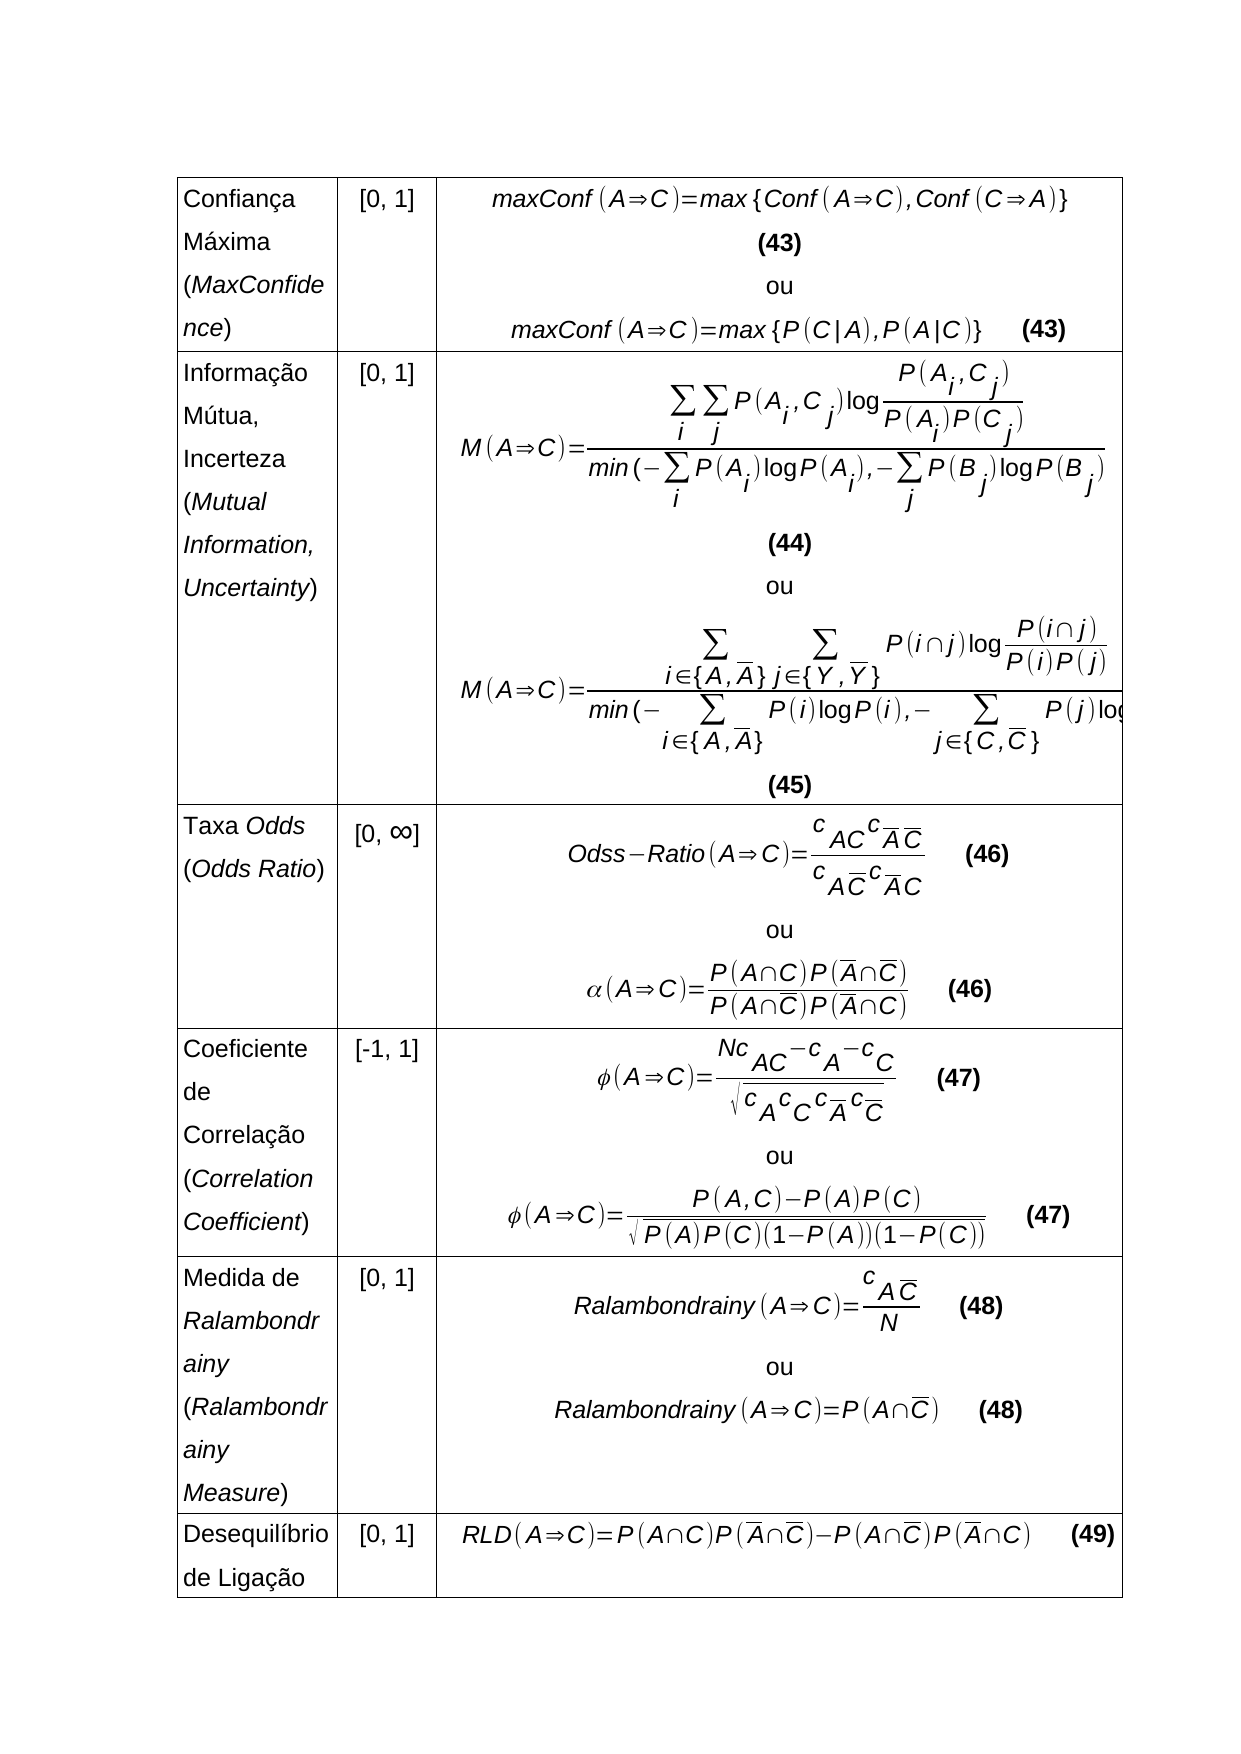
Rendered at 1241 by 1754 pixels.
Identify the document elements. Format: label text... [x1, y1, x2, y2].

table_cell (44) ou (45) [437, 352, 1122, 804]
table_cell [-1, 1] [338, 1029, 436, 1256]
table_cell [0, 1] [338, 178, 436, 351]
table_cell (48) ou (48) [437, 1257, 1122, 1513]
table_cell (49) [437, 1514, 1122, 1597]
table_cell Coeficiente de Correlação (Correlation Coefficient) [178, 1029, 337, 1256]
table_cell [0, 1] [338, 352, 436, 804]
table_cell (46) ou (46) [437, 805, 1122, 1027]
table_cell Medida de Ralambondrainy (Ralambondrainy Measure) [178, 1257, 337, 1513]
table_cell [0, 1] [338, 1257, 436, 1513]
table_cell Confiança Máxima (MaxConfidence) [178, 178, 337, 351]
table_cell Informação Mútua, Incerteza (Mutual Information, Uncertainty) [178, 352, 337, 804]
table_cell [0, 1] [338, 1514, 436, 1597]
table_cell (43) ou (43) [437, 178, 1122, 351]
table_cell [0, ∞] [338, 805, 436, 1027]
table_cell Desequilíbrio de Ligação [178, 1514, 337, 1597]
table_cell (47) ou (47) [437, 1029, 1122, 1256]
table_cell Taxa Odds (Odds Ratio) [178, 805, 337, 1027]
